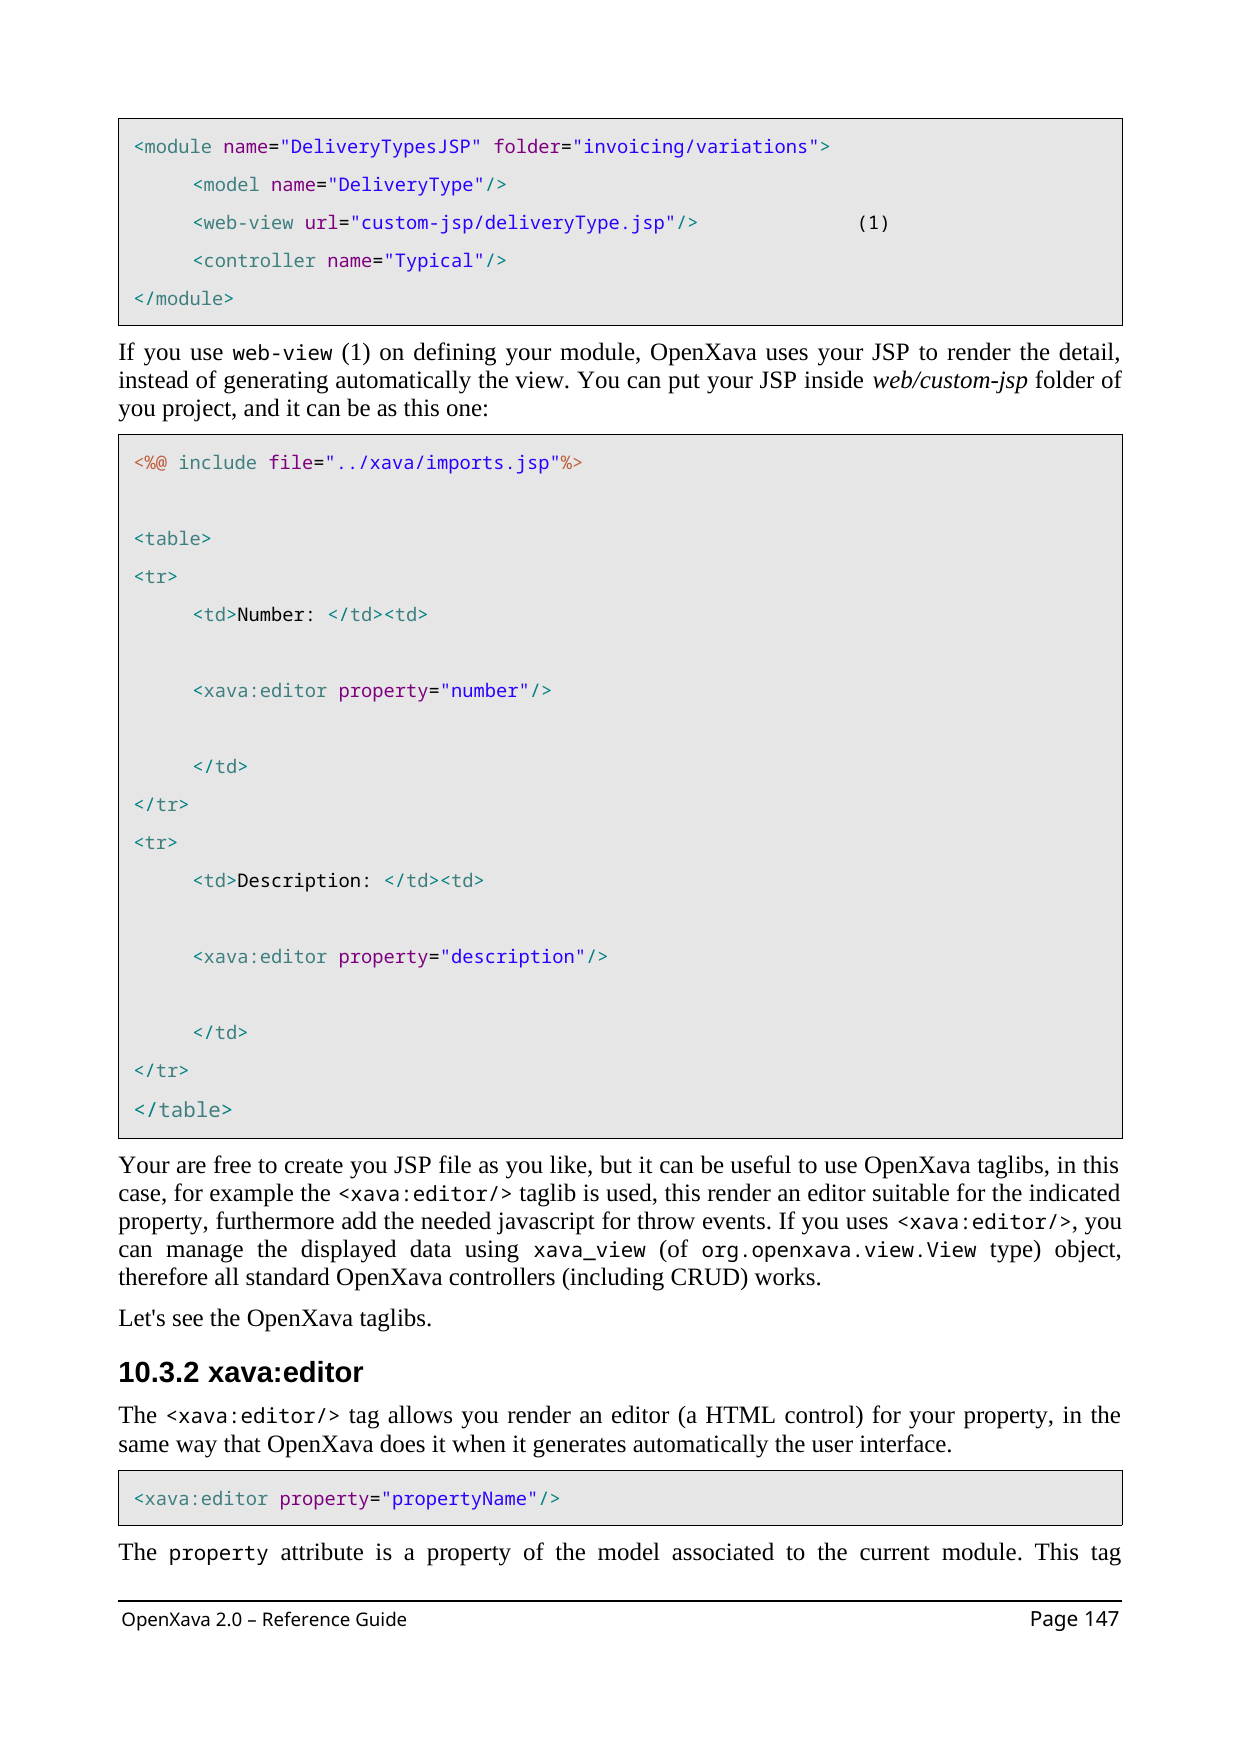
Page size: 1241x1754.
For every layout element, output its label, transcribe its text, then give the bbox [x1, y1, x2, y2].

text <module name="DeliveryTypesJSP" folder="invoicing/variations"> [119, 119, 1122, 156]
text <xava:editor property="description"/> [119, 928, 1122, 966]
text <xava:editor property="number"/> [119, 662, 1122, 700]
text </td> [119, 738, 1122, 776]
text <web-view url="custom-jsp/deliveryType.jsp"/> (1) [119, 194, 1122, 232]
text Your are free to create you JSP file as you like, but it can be useful to use OpenXava taglibs, in this case, for example the <xava:editor/> taglib is used, this render an editor suitable for the indicated property, furthermore add the needed javascript for throw events. If you uses <xava:editor/>, you can manage the displayed data using xava_view (of org.openxava.view.View type) object, therefore all standard OpenXava controllers (including CRUD) works. [118, 1151, 1122, 1291]
text </table> [119, 1081, 1122, 1138]
text <tr> [119, 814, 1122, 852]
text </td> [119, 1004, 1122, 1042]
text </tr> [119, 776, 1122, 814]
text If you use web-view (1) on defining your module, OpenXava uses your JSP to render the detail, instead of generating automatically the view. You can put your JSP inside web/custom-jsp folder of you project, and it can be as this one: [118, 338, 1122, 422]
text The property attribute is a property of the model associated to the current module. This tag [118, 1538, 1122, 1566]
text <tr> [119, 548, 1122, 586]
text <table> [119, 510, 1122, 548]
text Let's see the OpenXava taglibs. [118, 1304, 1122, 1331]
text </module> [119, 270, 1122, 325]
text <model name="DeliveryType"/> [119, 156, 1122, 194]
text <controller name="Typical"/> [119, 232, 1122, 270]
text The <xava:editor/> tag allows you render an editor (a HTML control) for your property, in the same way that OpenXava does it when it generates automatically the user interface. [118, 1402, 1122, 1457]
subtitle xava:editor [118, 1356, 1122, 1389]
text </tr> [119, 1042, 1122, 1081]
text <%@ include file="../xava/imports.jsp"%> [119, 435, 1122, 472]
text <xava:editor property="propertyName"/> [119, 1471, 1122, 1525]
text <td>Number: </td><td> [119, 586, 1122, 624]
text <td>Description: </td><td> [119, 852, 1122, 890]
